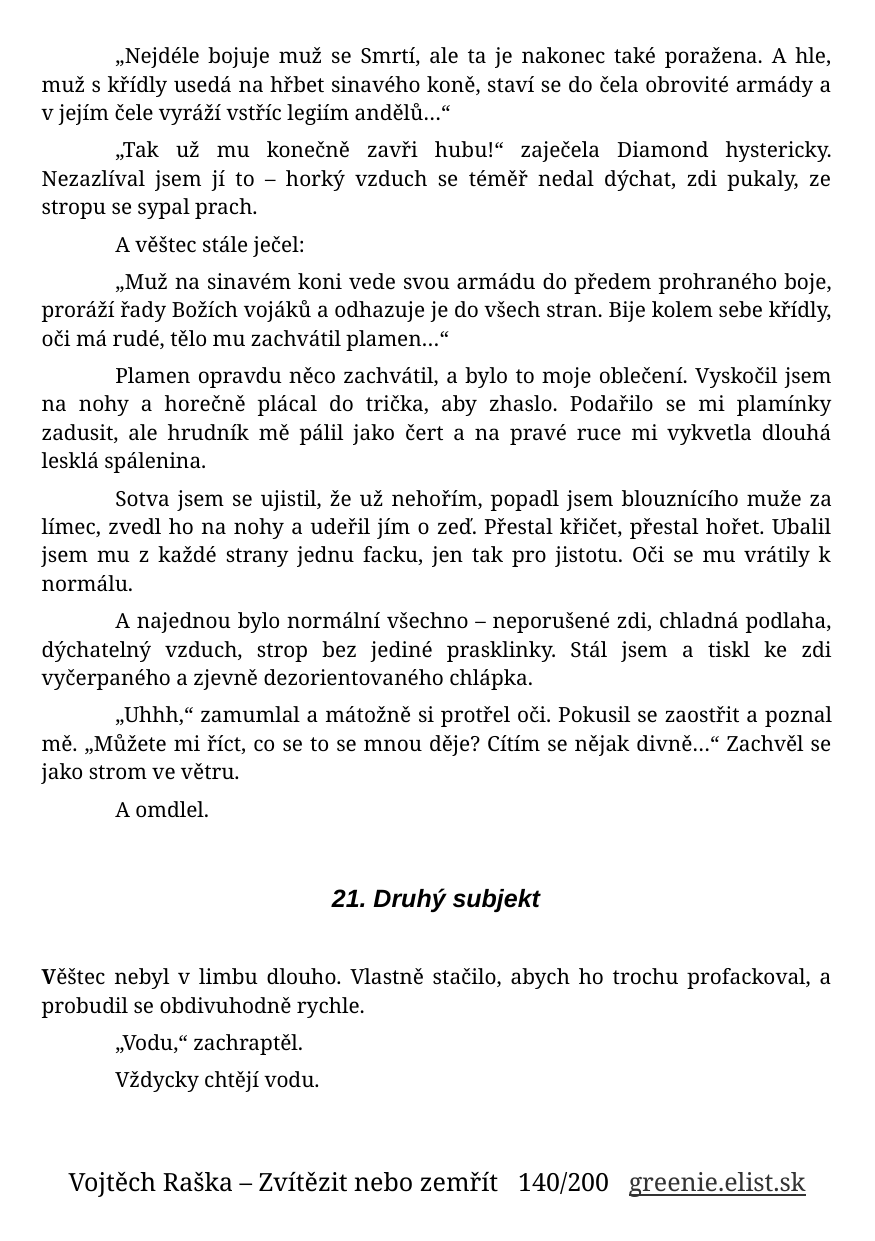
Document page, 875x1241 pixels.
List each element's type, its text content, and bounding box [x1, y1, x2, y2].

text A omdlel. [41, 795, 833, 823]
text Věštec nebyl v limbu dlouho. Vlastně stačilo, abych ho trochu profackoval, a probudil se obdivuhodně rychle. [41, 962, 833, 1019]
text „Uhhh,“ zamumlal a mátožně si protřel oči. Pokusil se zaostřit a poznal mě. „Můžete mi říct, co se to se mnou děje? Cítím se nějak divně…“ Zachvěl se jako strom ve větru. [41, 701, 833, 786]
text Plamen opravdu něco zachvátil, a bylo to moje oblečení. Vyskočil jsem na nohy a horečně plácal do trička, aby zhaslo. Podařilo se mi plamínky zadusit, ale hrudník mě pálil jako čert a na pravé ruce mi vykvetla dlouhá lesklá spálenina. [41, 361, 833, 475]
subtitle 21. Druhý subjekt [41, 884, 833, 913]
text „Nejdéle bojuje muž se Smrtí, ale ta je nakonec také poražena. A hle, muž s křídly usedá na hřbet sinavého koně, staví se do čela obrovité armády a v jejím čele vyráží vstříc legiím andělů…“ [41, 41, 833, 127]
text Vždycky chtějí vodu. [41, 1065, 833, 1094]
text A najednou bylo normální všechno – neporušené zdi, chladná podlaha, dýchatelný vzduch, strop bez jediné prasklinky. Stál jsem a tiskl ke zdi vyčerpaného a zjevně dezorientovaného chlápka. [41, 606, 833, 692]
text „Tak už mu konečně zavři hubu!“ zaječela Diamond hystericky. Nezazlíval jsem jí to – horký vzduch se téměř nedal dýchat, zdi pukaly, ze stropu se sypal prach. [41, 136, 833, 221]
text A věštec stále ječel: [41, 230, 833, 258]
text Sotva jsem se ujistil, že už nehořím, popadl jsem blouznícího muže za límec, zvedl ho na nohy a udeřil jím o zeď. Přestal křičet, přestal hořet. Ubalil jsem mu z každé strany jednu facku, jen tak pro jistotu. Oči se mu vrátily k normálu. [41, 484, 833, 597]
text „Muž na sinavém koni vede svou armádu do předem prohraného boje, proráží řady Božích vojáků a odhazuje je do všech stran. Bije kolem sebe křídly, oči má rudé, tělo mu zachvátil plamen…“ [41, 267, 833, 352]
text „Vodu,“ zachraptěl. [41, 1028, 833, 1057]
